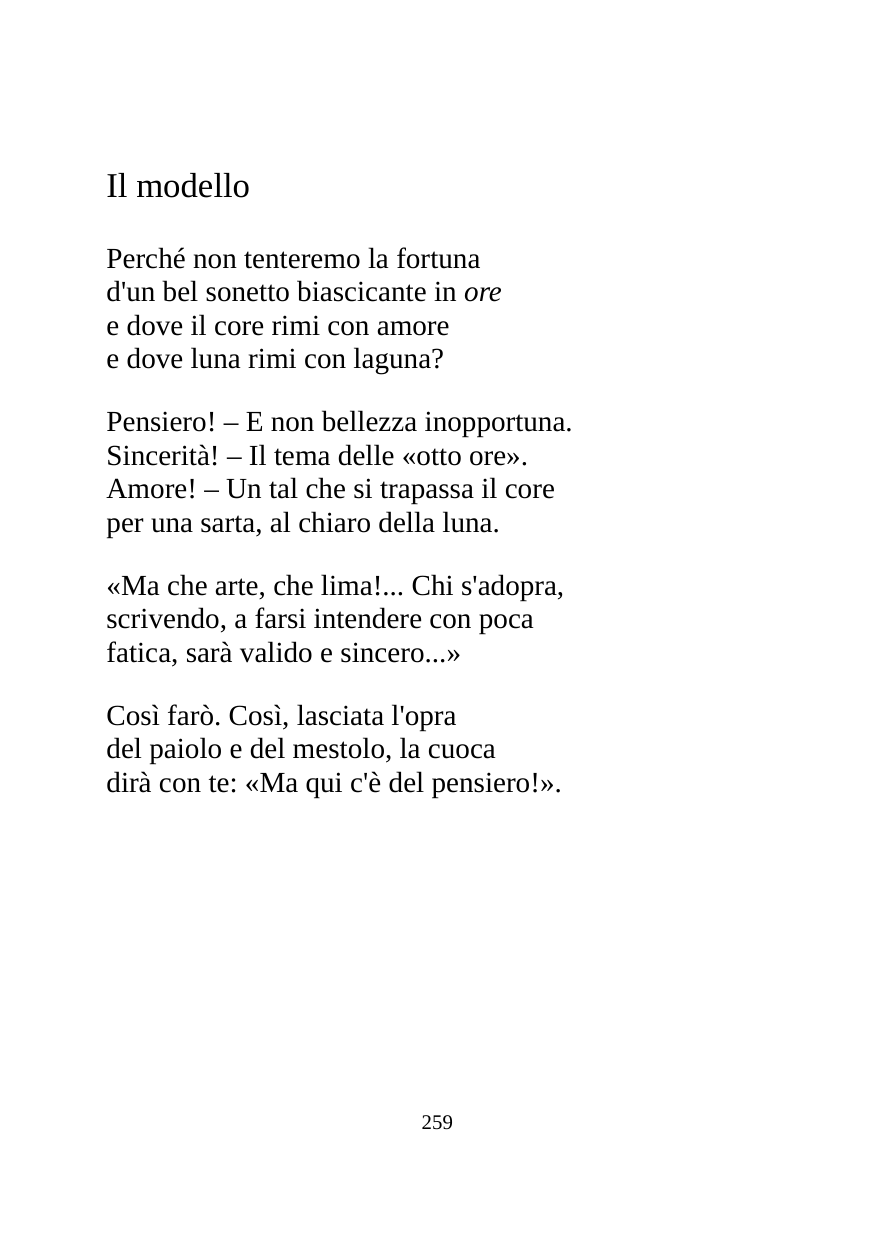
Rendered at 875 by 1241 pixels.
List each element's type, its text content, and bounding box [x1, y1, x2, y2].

text scrivendo, a farsi intendere con poca [106, 602, 768, 635]
text e dove il core rimi con amore [106, 308, 768, 341]
text Pensiero! – E non bellezza inopportuna. [106, 404, 768, 438]
text Sincerità! – Il tema delle «otto ore». [106, 438, 768, 471]
text Perché non tenteremo la fortuna [106, 241, 768, 274]
text e dove luna rimi con laguna? [106, 341, 768, 375]
text fatica, sarà valido e sincero...» [106, 635, 768, 669]
text «Ma che arte, che lima!... Chi s'adopra, [106, 568, 768, 602]
text d'un bel sonetto biascicante in ore [106, 274, 768, 308]
text Amore! – Un tal che si trapassa il core [106, 471, 768, 505]
text Così farò. Così, lasciata l'opra [106, 698, 768, 732]
text dirà con te: «Ma qui c'è del pensiero!». [106, 765, 768, 799]
text per una sarta, al chiaro della luna. [106, 505, 768, 538]
text del paiolo e del mestolo, la cuoca [106, 732, 768, 765]
subtitle Il modello [106, 165, 768, 205]
